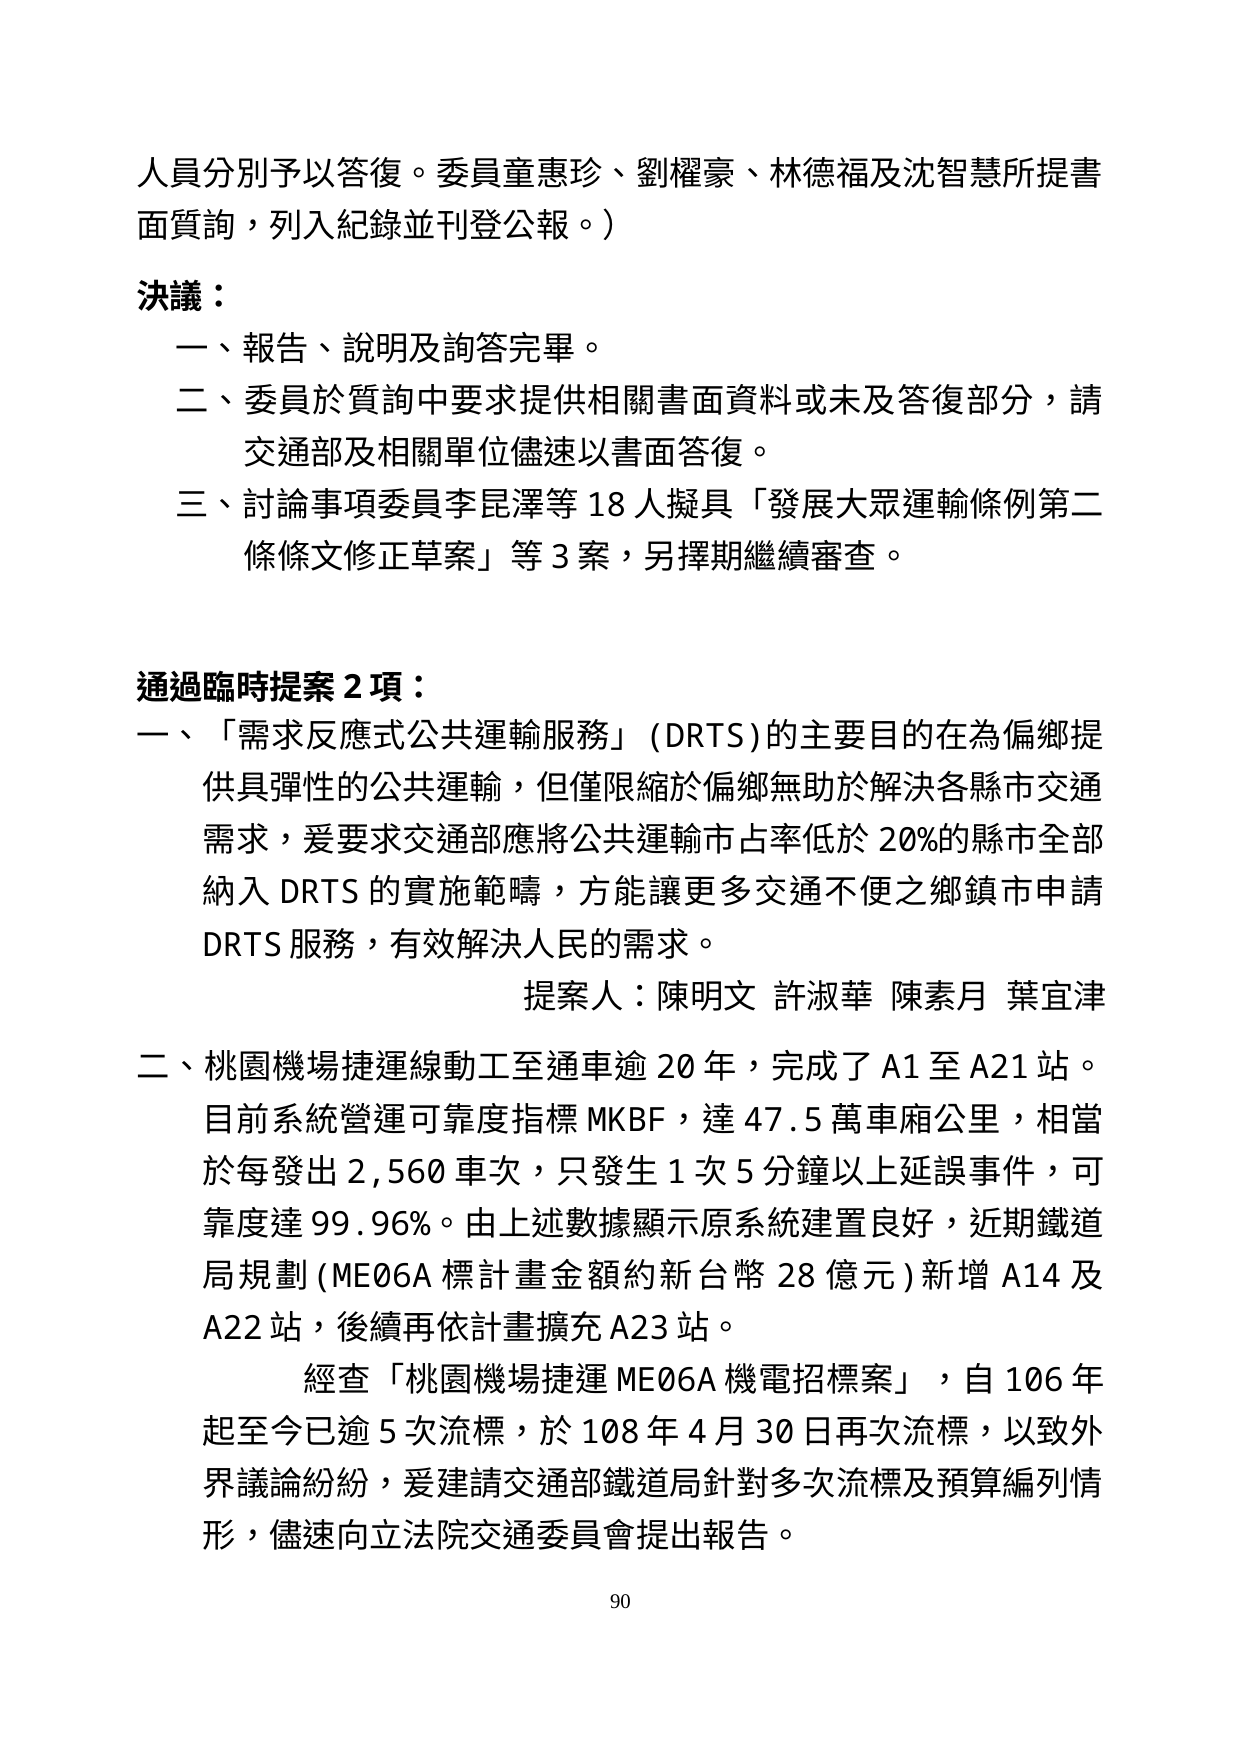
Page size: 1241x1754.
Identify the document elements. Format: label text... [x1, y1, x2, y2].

text 二、桃園機場捷運線動工至通車逾20年，完成了A1至A21站。目前系統營運可靠度指標MKBF，達47.5萬車廂公里，相當於每發出2,560車次，只發生1次5分鐘以上延誤事件，可靠度達99.96%。由上述數據顯示原系統建置良好，近期鐵道局規劃(ME06A標計畫金額約新台幣28億元)新增A14及A22站，後續再依計畫擴充A23站。 [136, 1037, 1104, 1350]
text 提案人：陳明文 許淑華 陳素月 葉宜津 [523, 966, 1117, 1018]
text 通過臨時提案2項： [136, 643, 1104, 706]
text 一、報告、說明及詢答完畢。 [175, 318, 1104, 371]
text 經查「桃園機場捷運ME06A機電招標案」，自106年起至今已逾5次流標，於108年4月30日再次流標，以致外界議論紛紛，爰建請交通部鐵道局針對多次流標及預算編列情形，儘速向立法院交通委員會提出報告。 [136, 1350, 1104, 1558]
text 二、委員於質詢中要求提供相關書面資料或未及答復部分，請交通部及相關單位儘速以書面答復。 [175, 371, 1104, 475]
text 一、「需求反應式公共運輸服務」(DRTS)的主要目的在為偏鄉提供具彈性的公共運輸，但僅限縮於偏鄉無助於解決各縣市交通需求，爰要求交通部應將公共運輸市占率低於20%的縣市全部納入DRTS的實施範疇，方能讓更多交通不便之鄉鎮市申請DRTS服務，有效解決人民的需求。 [136, 706, 1104, 966]
text 三、討論事項委員李昆澤等18人擬具「發展大眾運輸條例第二條條文修正草案」等3案，另擇期繼續審查。 [175, 475, 1104, 579]
text 人員分別予以答復。委員童惠珍、劉櫂豪、林德福及沈智慧所提書面質詢，列入紀錄並刊登公報。） [136, 143, 1104, 248]
text 決議： [136, 266, 1104, 318]
